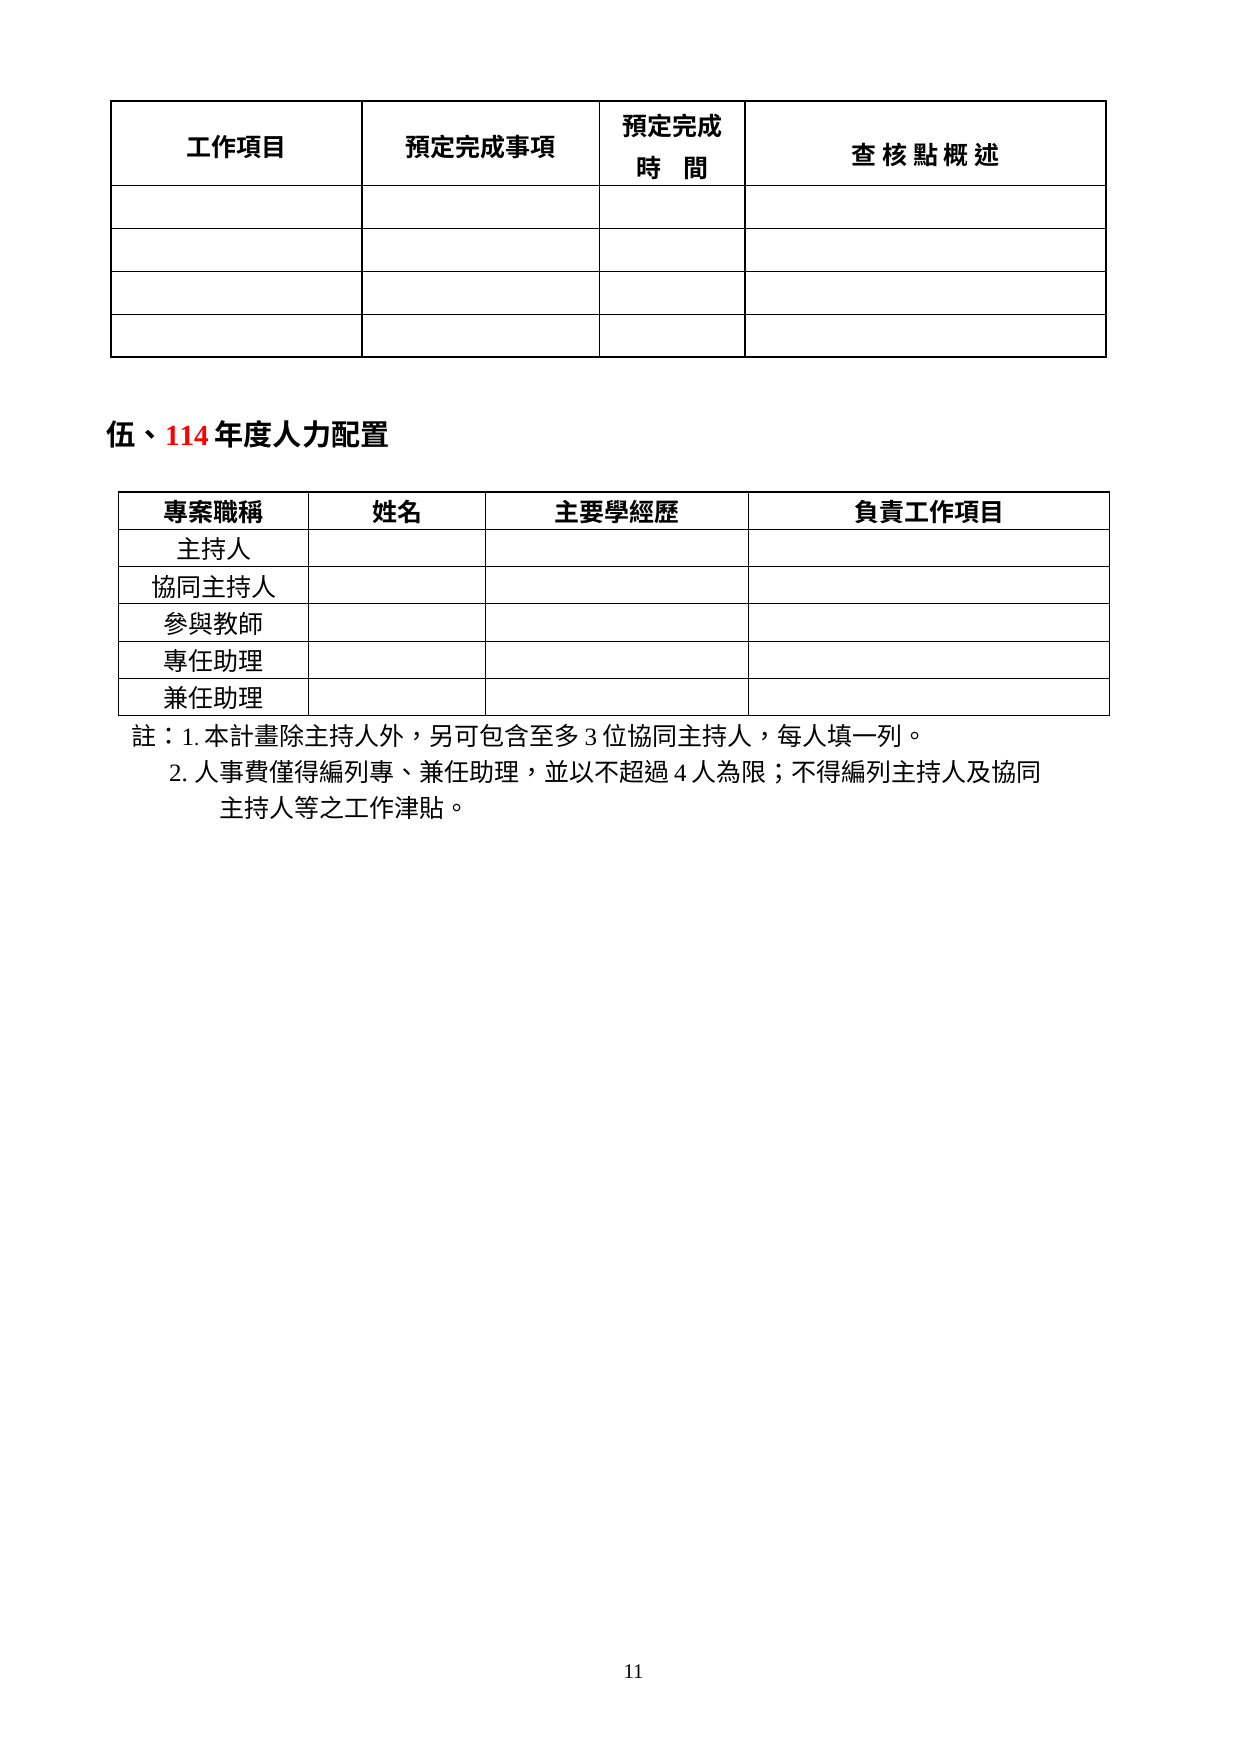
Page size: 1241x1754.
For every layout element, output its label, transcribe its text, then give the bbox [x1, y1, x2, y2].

table_cell [112, 272, 361, 313]
table_cell [600, 272, 744, 313]
table_header 負責工作項目 [749, 493, 1109, 529]
table_cell 兼任助理 [119, 679, 308, 715]
table_cell [309, 530, 485, 566]
table_cell [746, 229, 1105, 271]
table_header 查 核 點 概 述 [746, 102, 1105, 185]
table_cell [749, 642, 1109, 678]
table_cell [749, 567, 1109, 603]
table_header 預定完成 時 間 [600, 102, 744, 185]
table_cell 專任助理 [119, 642, 308, 678]
table_header 預定完成事項 [363, 102, 599, 185]
table_cell [600, 315, 744, 356]
table_cell [749, 530, 1109, 566]
table_cell 參與教師 [119, 604, 308, 641]
table_cell [486, 530, 748, 566]
text 伍、114年度人力配置 [106, 395, 1110, 470]
table_cell 協同主持人 [119, 567, 308, 603]
table_header 工作項目 [112, 102, 361, 185]
table_cell [486, 642, 748, 678]
table_cell [600, 186, 744, 228]
table_cell 主持人 [119, 530, 308, 566]
text 註：1. 本計畫除主持人外，另可包含至多3位協同主持人，每人填一列。 [131, 716, 1110, 752]
table_header 姓名 [309, 493, 485, 529]
table_cell [746, 272, 1105, 313]
table_cell [363, 315, 599, 356]
table_cell [746, 186, 1105, 228]
table_cell [309, 567, 485, 603]
table_cell [746, 315, 1105, 356]
table_cell [309, 604, 485, 641]
table_cell [749, 679, 1109, 715]
table_cell [309, 679, 485, 715]
table_cell [363, 272, 599, 313]
table_cell [112, 229, 361, 271]
table_cell [600, 229, 744, 271]
table_cell [363, 229, 599, 271]
table_cell [749, 604, 1109, 641]
table_cell [486, 567, 748, 603]
table_cell [309, 642, 485, 678]
table_cell [363, 186, 599, 228]
table_cell [112, 186, 361, 228]
text 2. 人事費僅得編列專、兼任助理，並以不超過4人為限；不得編列主持人及協同 主持人等之工作津貼。 [131, 752, 1110, 825]
table_cell [486, 604, 748, 641]
table_header 主要學經歷 [486, 493, 748, 529]
table_header 專案職稱 [119, 493, 308, 529]
table_cell [486, 679, 748, 715]
table_cell [112, 315, 361, 356]
